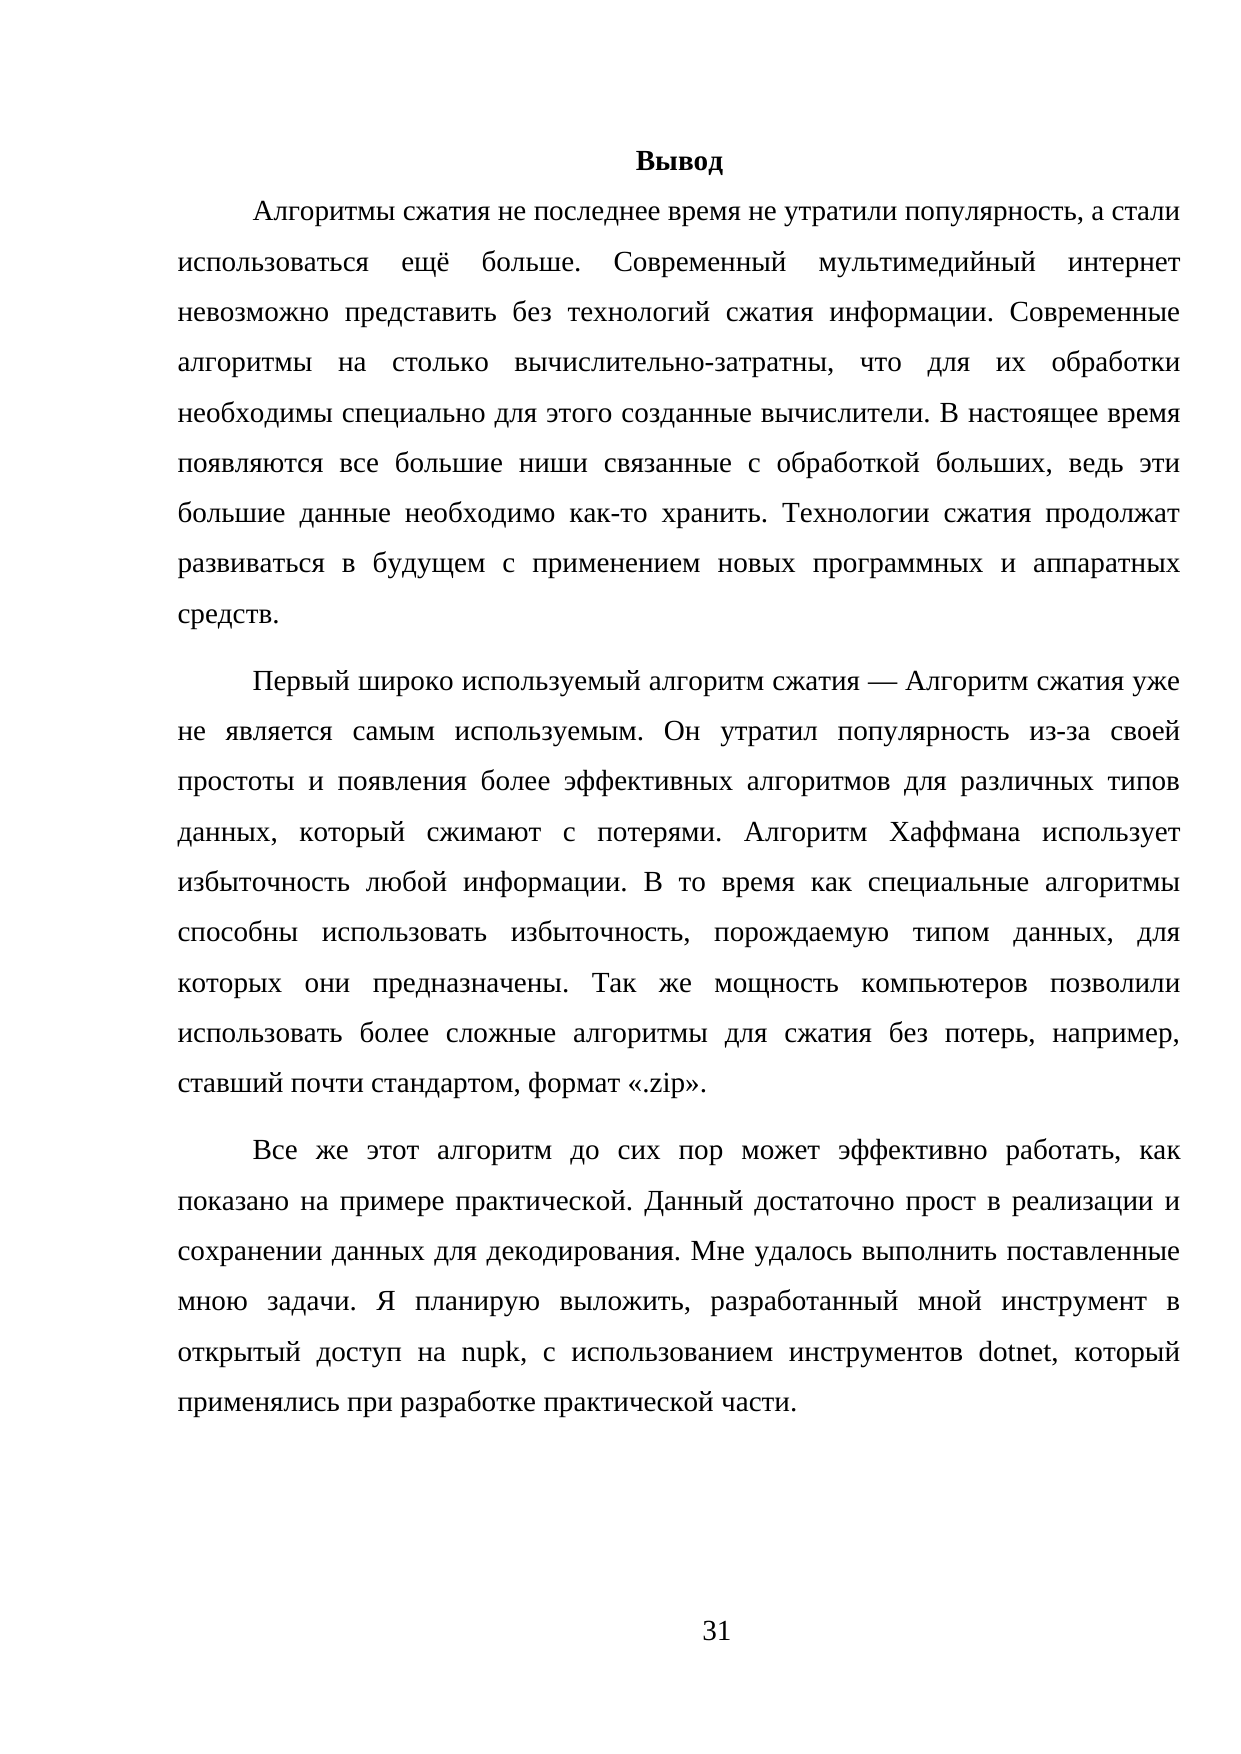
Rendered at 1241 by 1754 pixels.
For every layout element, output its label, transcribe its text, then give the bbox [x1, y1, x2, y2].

text Все же этот алгоритм до сих пор может эффективно работать, как показано на примере практической. Данный достаточно прост в реализации и сохранении данных для декодирования. Мне удалось выполнить поставленные мною задачи. Я планирую выложить, разработанный мной инструмент в открытый доступ на nupk, с использованием инструментов dotnet, который применялись при разработке практической части. [177, 1132, 1181, 1417]
text Первый широко используемый алгоритм сжатия — Алгоритм сжатия уже не является самым используемым. Он утратил популярность из-за своей простоты и появления более эффективных алгоритмов для различных типов данных, который сжимают с потерями. Алгоритм Хаффмана использует избыточность любой информации. В то время как специальные алгоритмы способны использовать избыточность, порождаемую типом данных, для которых они предназначены. Так же мощность компьютеров позволили использовать более сложные алгоритмы для сжатия без потерь, например, ставший почти стандартом, формат «.zip». [177, 663, 1181, 1099]
subtitle Вывод [177, 143, 1181, 177]
text Алгоритмы сжатия не последнее время не утратили популярность, а стали использоваться ещё больше. Современный мультимедийный интернет невозможно представить без технологий сжатия информации. Современные алгоритмы на столько вычислительно-затратны, что для их обработки необходимы специально для этого созданные вычислители. В настоящее время появляются все большие ниши связанные с обработкой больших, ведь эти большие данные необходимо как-то хранить. Технологии сжатия продолжат развиваться в будущем с применением новых программных и аппаратных средств. [177, 193, 1181, 629]
